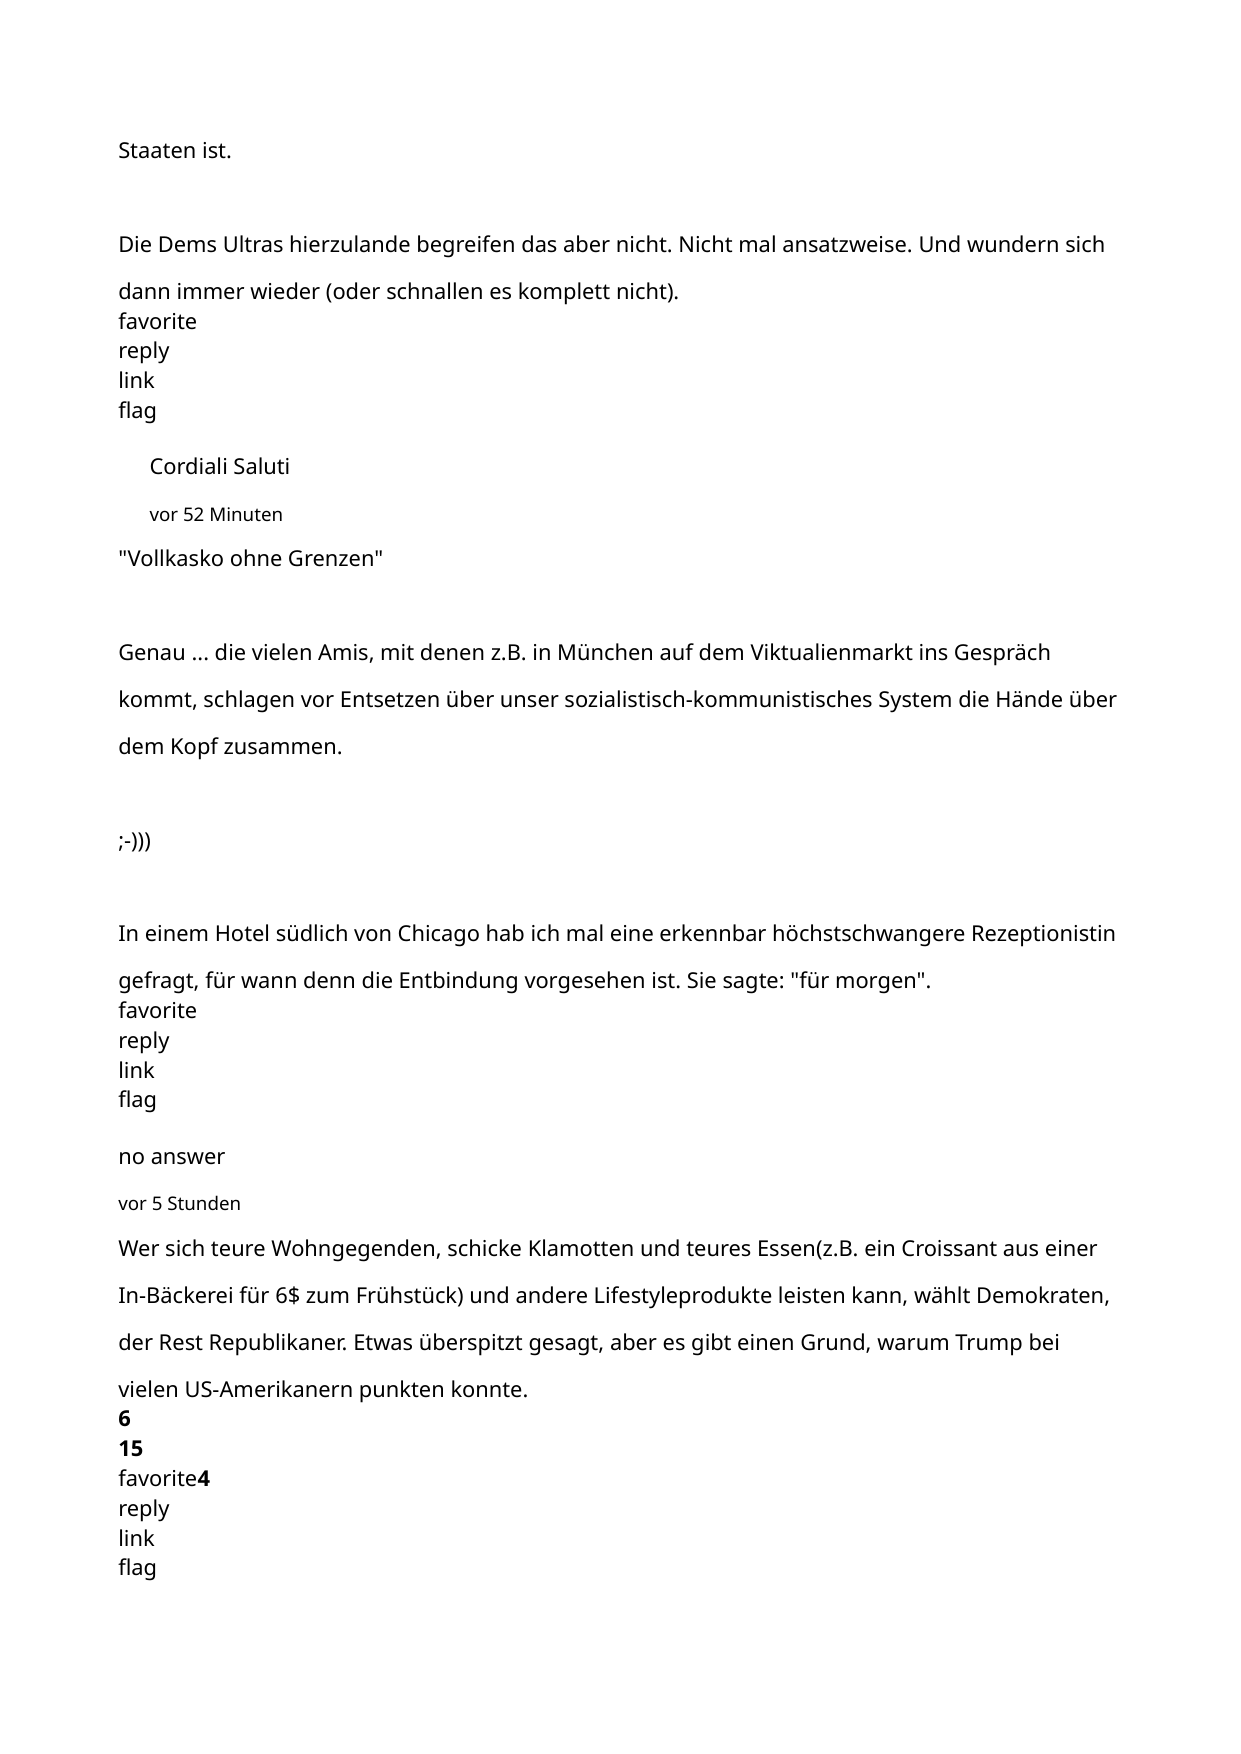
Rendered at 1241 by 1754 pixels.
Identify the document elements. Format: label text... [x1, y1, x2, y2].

text favorite [118, 995, 1122, 1025]
text flag [118, 395, 1122, 425]
text Staaten ist. Die Dems Ultras hierzulande begreifen das aber nicht. Nicht mal ansatzweise. Und wundern sich dann immer wieder (oder schnallen es komplett nicht). [118, 118, 1122, 306]
text Wer sich teure Wohngegenden, schicke Klamotten und teures Essen(z.B. ein Croissant aus einer In-Bäckerei für 6$ zum Frühstück) und andere Lifestyleprodukte leisten kann, wählt Demokraten, der Rest Republikaner. Etwas überspitzt gesagt, aber es gibt einen Grund, warum Trump bei vielen US-Amerikanern punkten konnte. [118, 1216, 1122, 1403]
text link [118, 365, 1122, 395]
text favorite4 [118, 1463, 1122, 1493]
text flag [118, 1552, 1122, 1582]
text vor 5 Stunden [118, 1186, 1122, 1216]
text favorite [118, 306, 1122, 335]
text vor 52 Minuten [149, 497, 1122, 526]
text flag [118, 1084, 1122, 1114]
text "Vollkasko ohne Grenzen" Genau ... die vielen Amis, mit denen z.B. in München auf dem Viktualienmarkt ins Gespräch kommt, schlagen vor Entsetzen über unser sozialistisch-kommunistisches System die Hände über dem Kopf zusammen. ;-))) In einem Hotel südlich von Chicago hab ich mal eine erkennbar höchstschwangere Rezeptionistin gefragt, für wann denn die Entbindung vorgesehen ist. Sie sagte: "für morgen". [118, 526, 1122, 995]
text no answer [118, 1130, 1114, 1171]
text 6 [118, 1403, 1122, 1433]
text Cordiali Saluti [149, 440, 1114, 481]
text reply [118, 1025, 1122, 1055]
text 15 [118, 1433, 1122, 1463]
text reply [118, 335, 1122, 365]
text link [118, 1055, 1122, 1084]
text reply [118, 1493, 1122, 1522]
text link [118, 1522, 1122, 1552]
